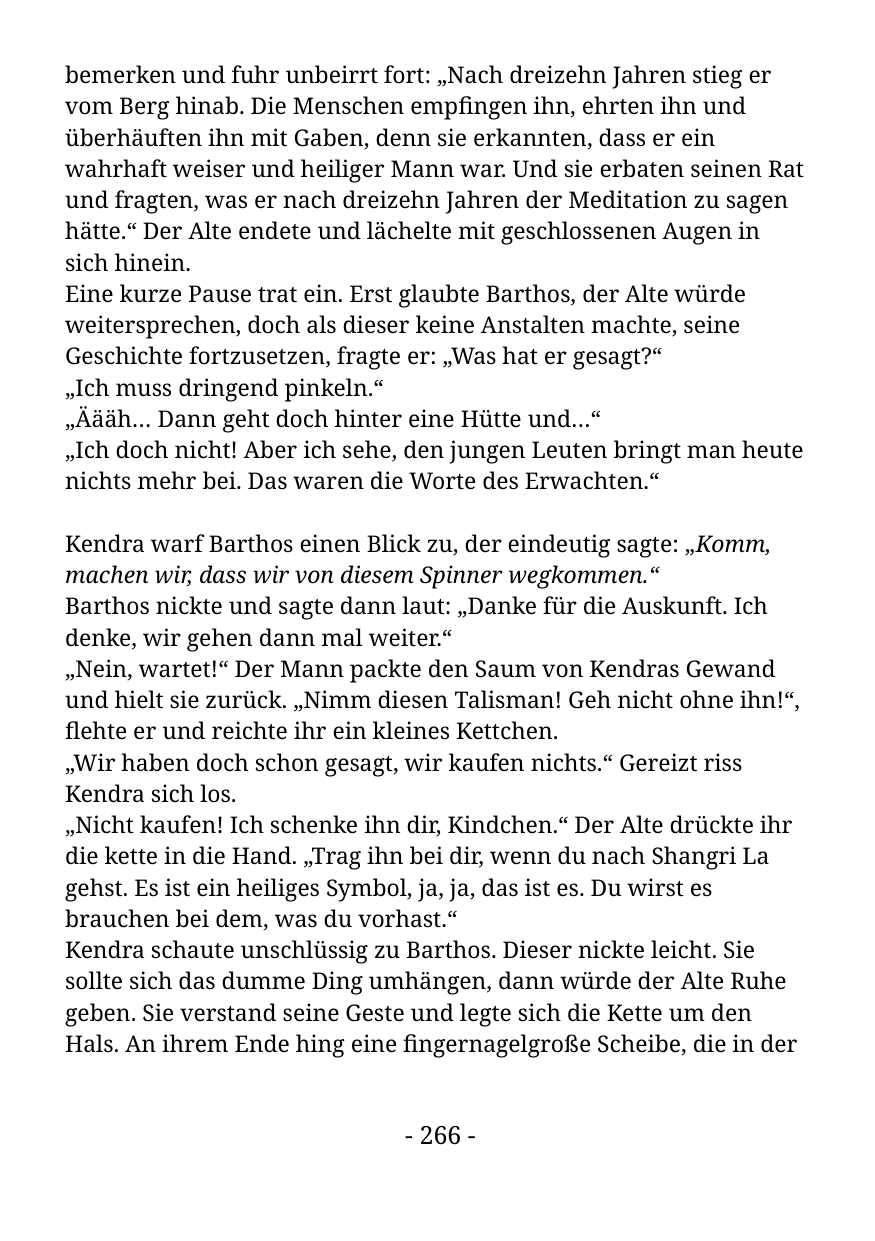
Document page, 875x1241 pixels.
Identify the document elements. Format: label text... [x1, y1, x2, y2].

text bemerken und fuhr unbeirrt fort: „Nach dreizehn Jahren stieg er vom Berg hinab. Die Menschen empfingen ihn, ehrten ihn und überhäuften ihn mit Gaben, denn sie erkannten, dass er ein wahrhaft weiser und heiliger Mann war. Und sie erbaten seinen Rat und fragten, was er nach dreizehn Jahren der Meditation zu sagen hätte.“ Der Alte endete und lächelte mit geschlossenen Augen in sich hinein. Eine kurze Pause trat ein. Erst glaubte Barthos, der Alte würde weitersprechen, doch als dieser keine Anstalten machte, seine Geschichte fortzusetzen, fragte er: „Was hat er gesagt?“ „Ich muss dringend pinkeln.“ „Äääh… Dann geht doch hinter eine Hütte und…“ „Ich doch nicht! Aber ich sehe, den jungen Leuten bringt man heute nichts mehr bei. Das waren die Worte des Erwachten.“ [65, 59, 809, 528]
text Kendra warf Barthos einen Blick zu, der eindeutig sagte: „Komm, machen wir, dass wir von diesem Spinner wegkommen.“ Barthos nickte und sagte dann laut: „Danke für die Auskunft. Ich denke, wir gehen dann mal weiter.“ „Nein, wartet!“ Der Mann packte den Saum von Kendras Gewand und hielt sie zurück. „Nimm diesen Talisman! Geh nicht ohne ihn!“, flehte er und reichte ihr ein kleines Kettchen. „Wir haben doch schon gesagt, wir kaufen nichts.“ Gereizt riss Kendra sich los. „Nicht kaufen! Ich schenke ihn dir, Kindchen.“ Der Alte drückte ihr die kette in die Hand. „Trag ihn bei dir, wenn du nach Shangri La gehst. Es ist ein heiliges Symbol, ja, ja, das ist es. Du wirst es brauchen bei dem, was du vorhast.“ Kendra schaute unschlüssig zu Barthos. Dieser nickte leicht. Sie sollte sich das dumme Ding umhängen, dann würde der Alte Ruhe geben. Sie verstand seine Geste und legte sich die Kette um den Hals. An ihrem Ende hing eine fingernagelgroße Scheibe, die in der [65, 528, 809, 1059]
